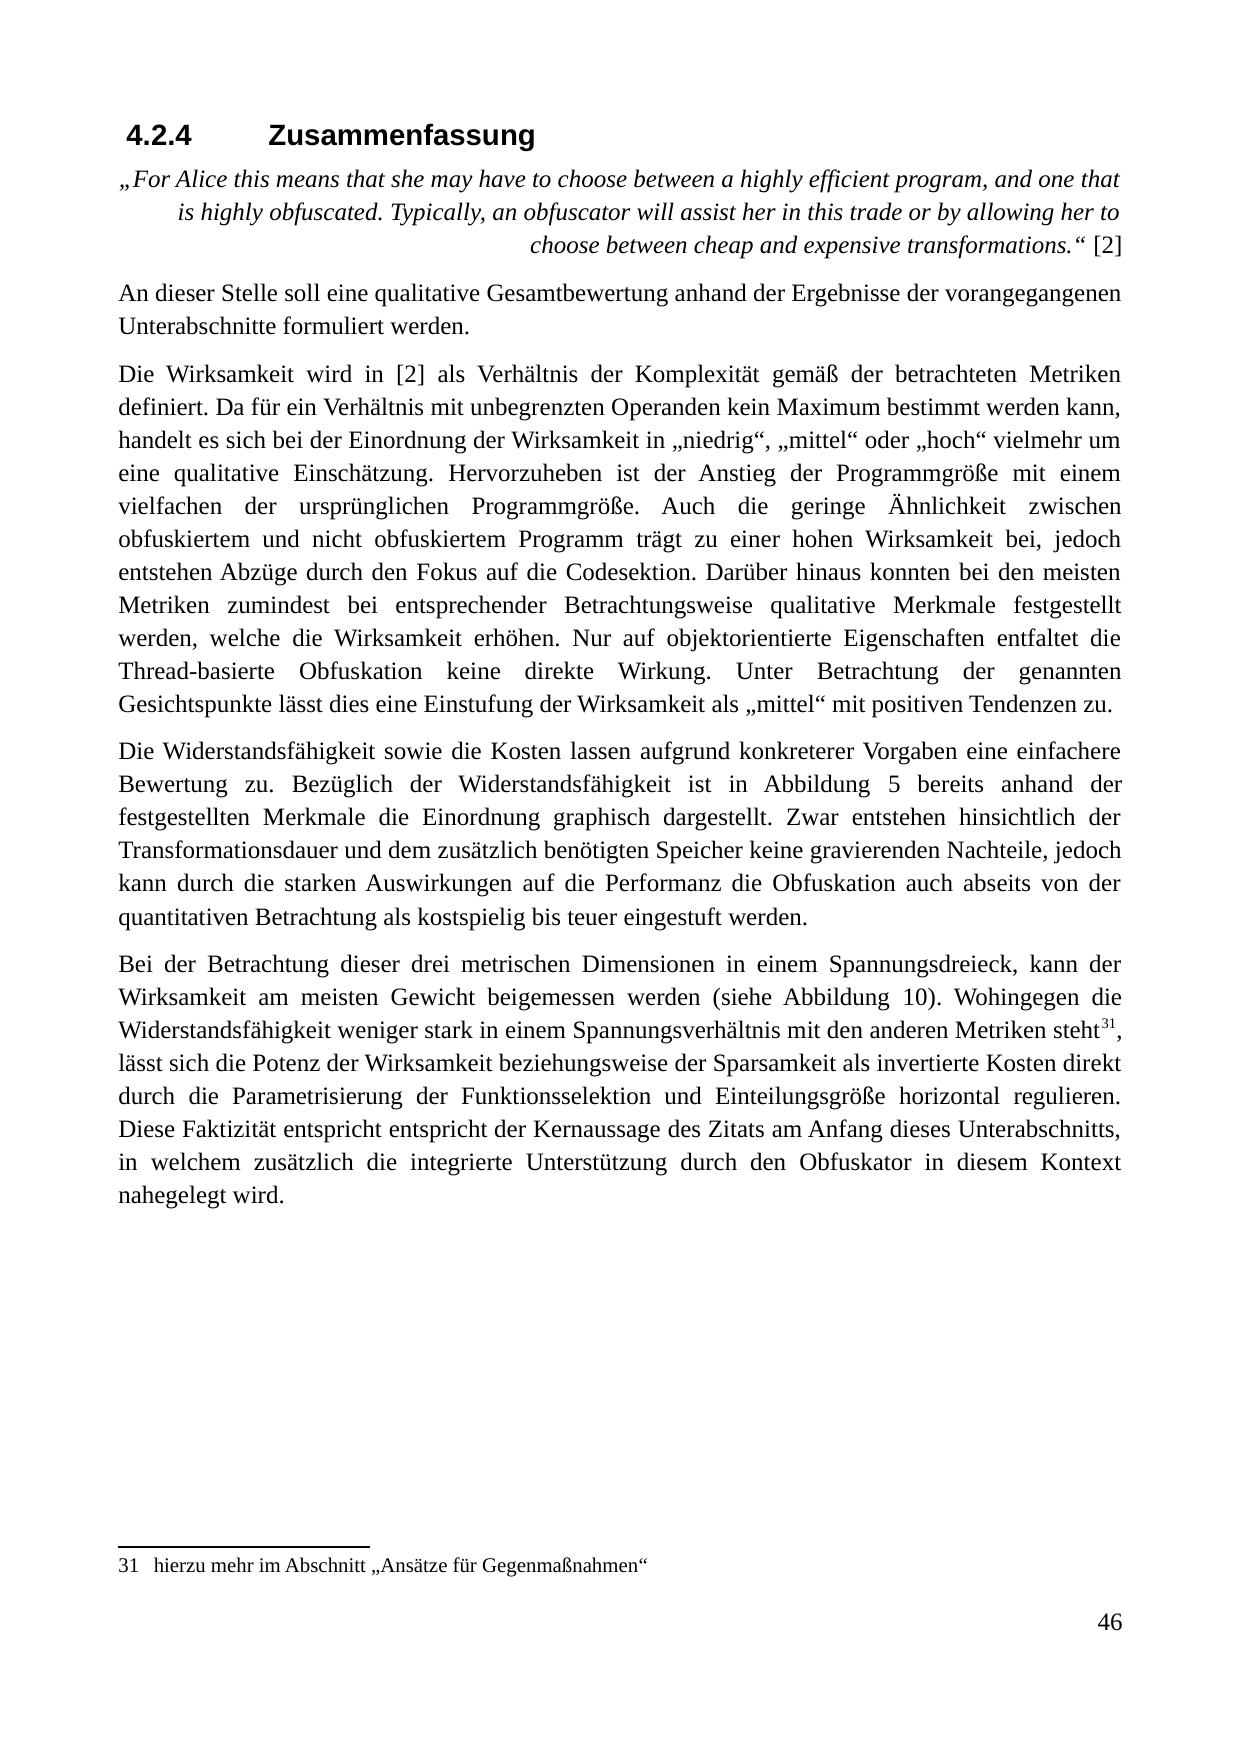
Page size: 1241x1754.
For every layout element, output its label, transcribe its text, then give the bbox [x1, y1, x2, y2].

text Bei der Betrachtung dieser drei metrischen Dimensionen in einem Spannungsdreieck, kann der Wirksamkeit am meisten Gewicht beigemessen werden (siehe Abbildung 10). Wohingegen die Widerstandsfähigkeit weniger stark in einem Spannungsverhältnis mit den anderen Metriken steht, lässt sich die Potenz der Wirksamkeit beziehungsweise der Sparsamkeit als invertierte Kosten direkt durch die Parametrisierung der Funktionsselektion und Einteilungsgröße horizontal regulieren. Diese Faktizität entspricht entspricht der Kernaussage des Zitats am Anfang dieses Unterabschnitts, in welchem zusätzlich die integrierte Unterstützung durch den Obfuskator in diesem Kontext nahegelegt wird. [118, 949, 1122, 1209]
text hierzu mehr im Abschnitt „Ansätze für Gegenmaßnahmen“ [118, 1553, 1122, 1577]
text Die Widerstandsfähigkeit sowie die Kosten lassen aufgrund konkreterer Vorgaben eine einfachere Bewertung zu. Bezüglich der Widerstandsfähigkeit ist in Abbildung 5 bereits anhand der festgestellten Merkmale die Einordnung graphisch dargestellt. Zwar entstehen hinsichtlich der Transformationsdauer und dem zusätzlich benötigten Speicher keine gravierenden Nachteile, jedoch kann durch die starken Auswirkungen auf die Performanz die Obfuskation auch abseits von der quantitativen Betrachtung als kostspielig bis teuer eingestuft werden. [118, 736, 1122, 930]
text „For Alice this means that she may have to choose between a highly efficient program, and one that is highly obfuscated. Typically, an obfuscator will assist her in this trade or by allowing her to choose between cheap and expensive transformations.“ [2] [118, 164, 1122, 259]
text An dieser Stelle soll eine qualitative Gesamtbewertung anhand der Ergebnisse der vorangegangenen Unterabschnitte formuliert werden. [118, 278, 1122, 340]
text Die Wirksamkeit wird in [2] als Verhältnis der Komplexität gemäß der betrachteten Metriken definiert. Da für ein Verhältnis mit unbegrenzten Operanden kein Maximum bestimmt werden kann, handelt es sich bei der Einordnung der Wirksamkeit in „niedrig“, „mittel“ oder „hoch“ vielmehr um eine qualitative Einschätzung. Hervorzuheben ist der Anstieg der Programmgröße mit einem vielfachen der ursprünglichen Programmgröße. Auch die geringe Ähnlichkeit zwischen obfuskiertem und nicht obfuskiertem Programm trägt zu einer hohen Wirksamkeit bei, jedoch entstehen Abzüge durch den Fokus auf die Codesektion. Darüber hinaus konnten bei den meisten Metriken zumindest bei entsprechender Betrachtungsweise qualitative Merkmale festgestellt werden, welche die Wirksamkeit erhöhen. Nur auf objektorientierte Eigenschaften entfaltet die Thread-basierte Obfuskation keine direkte Wirkung. Unter Betrachtung der genannten Gesichtspunkte lässt dies eine Einstufung der Wirksamkeit als „mittel“ mit positiven Tendenzen zu. [118, 359, 1122, 718]
subtitle Zusammenfassung [118, 118, 1122, 152]
